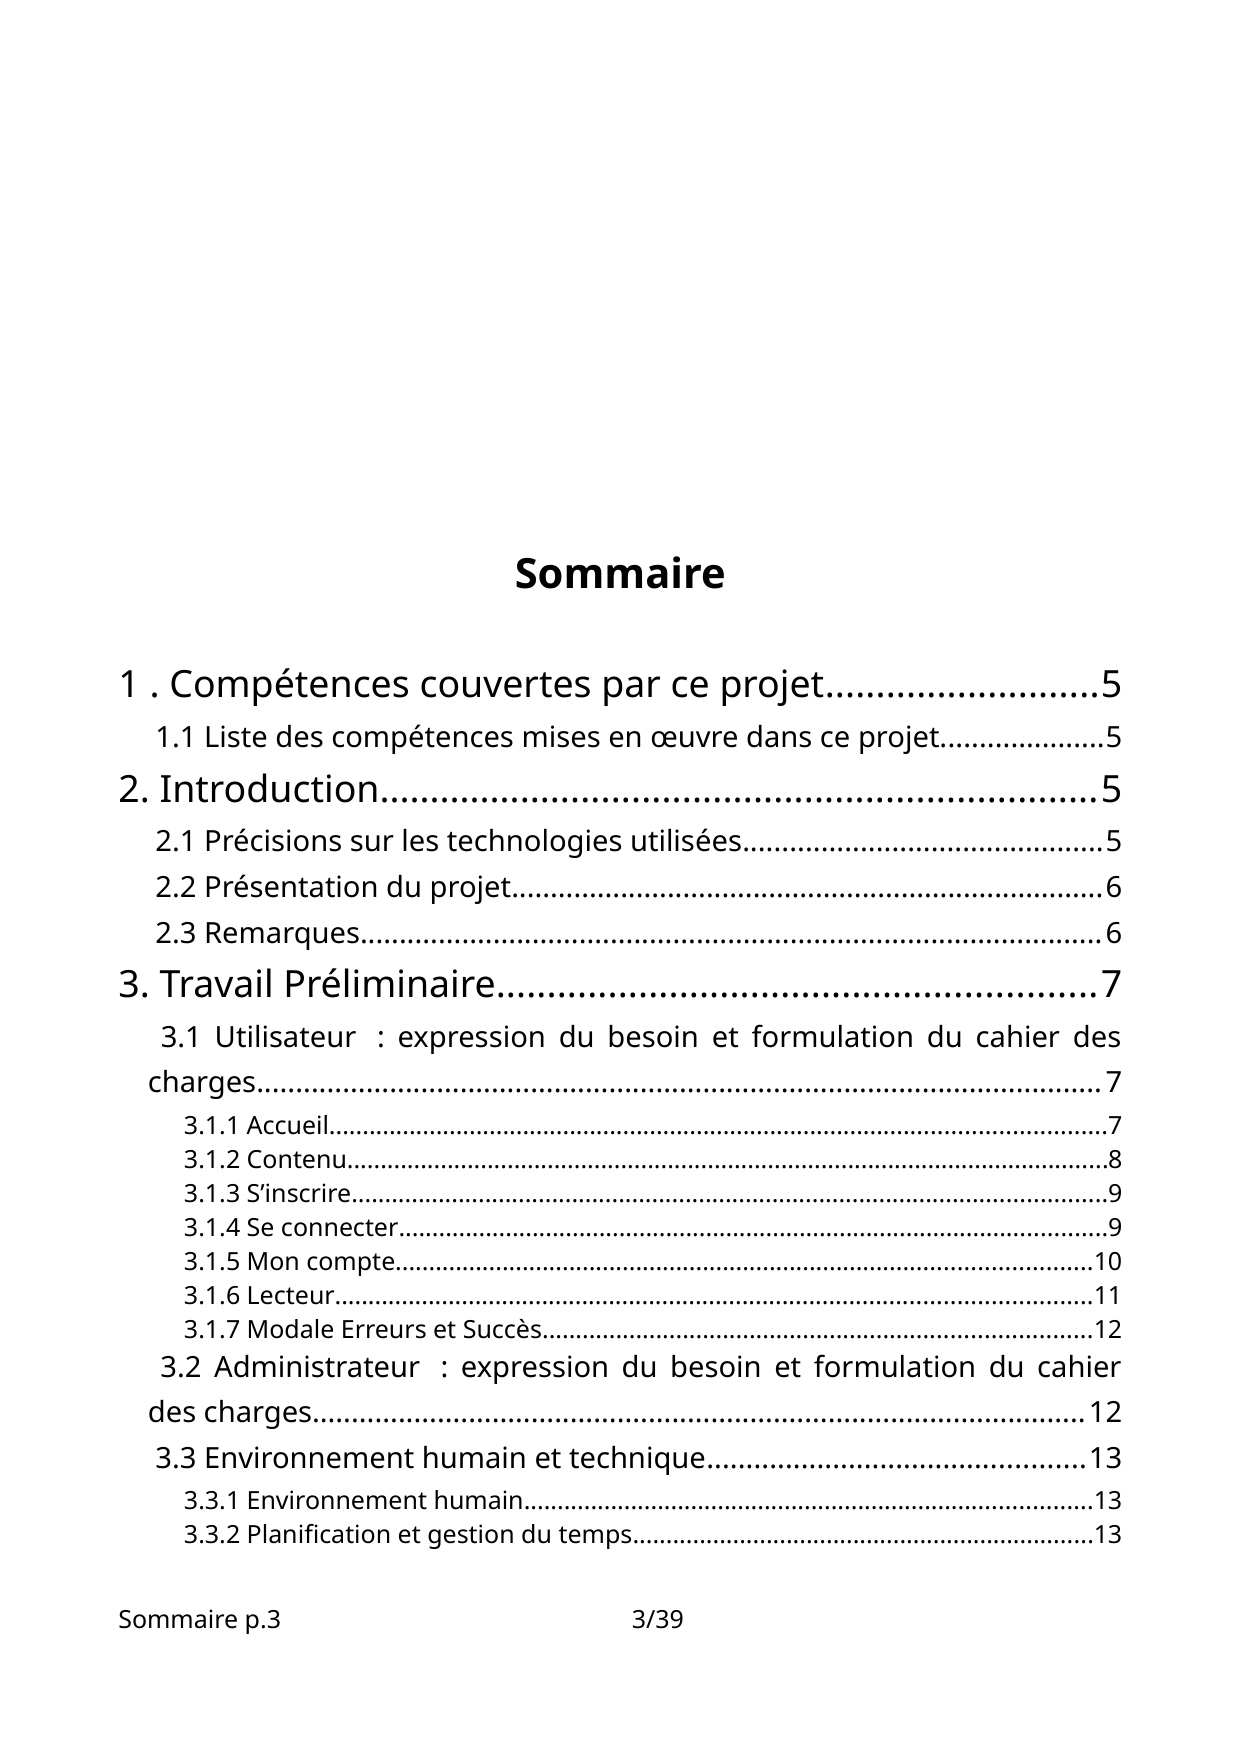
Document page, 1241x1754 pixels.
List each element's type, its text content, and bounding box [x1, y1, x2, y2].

text Sommaire [118, 544, 1122, 601]
text 3.3 Environnement humain et technique 13 [148, 1437, 1122, 1477]
text 3.1.5 Mon compte 10 [177, 1244, 1122, 1278]
text 3.1.1 Accueil 7 [177, 1107, 1122, 1141]
text 3.3.1 Environnement humain 13 [177, 1483, 1122, 1517]
text 3.2 Administrateur : expression du besoin et formulation du cahier des charges 12 [148, 1346, 1122, 1431]
text 2.2 Présentation du projet 6 [148, 866, 1122, 906]
text 1 . Compétences couvertes par ce projet 5 [118, 658, 1122, 709]
text 3.1 Utilisateur : expression du besoin et formulation du cahier des charges 7 [148, 1016, 1122, 1101]
text 3.1.7 Modale Erreurs et Succès 12 [177, 1312, 1122, 1346]
text 3.1.2 Contenu 8 [177, 1141, 1122, 1176]
text 1.1 Liste des compétences mises en œuvre dans ce projet. 5 [148, 716, 1122, 756]
text 3. Travail Préliminaire 7 [118, 957, 1122, 1008]
text 3.1.4 Se connecter 9 [177, 1209, 1122, 1244]
text 3.1.3 S’inscrire 9 [177, 1176, 1122, 1209]
text 3.3.2 Planification et gestion du temps 13 [177, 1517, 1122, 1551]
text 2. Introduction 5 [118, 762, 1122, 813]
text 2.1 Précisions sur les technologies utilisées 5 [148, 821, 1122, 860]
text 2.3 Remarques 6 [148, 912, 1122, 952]
text 3.1.6 Lecteur 11 [177, 1278, 1122, 1312]
